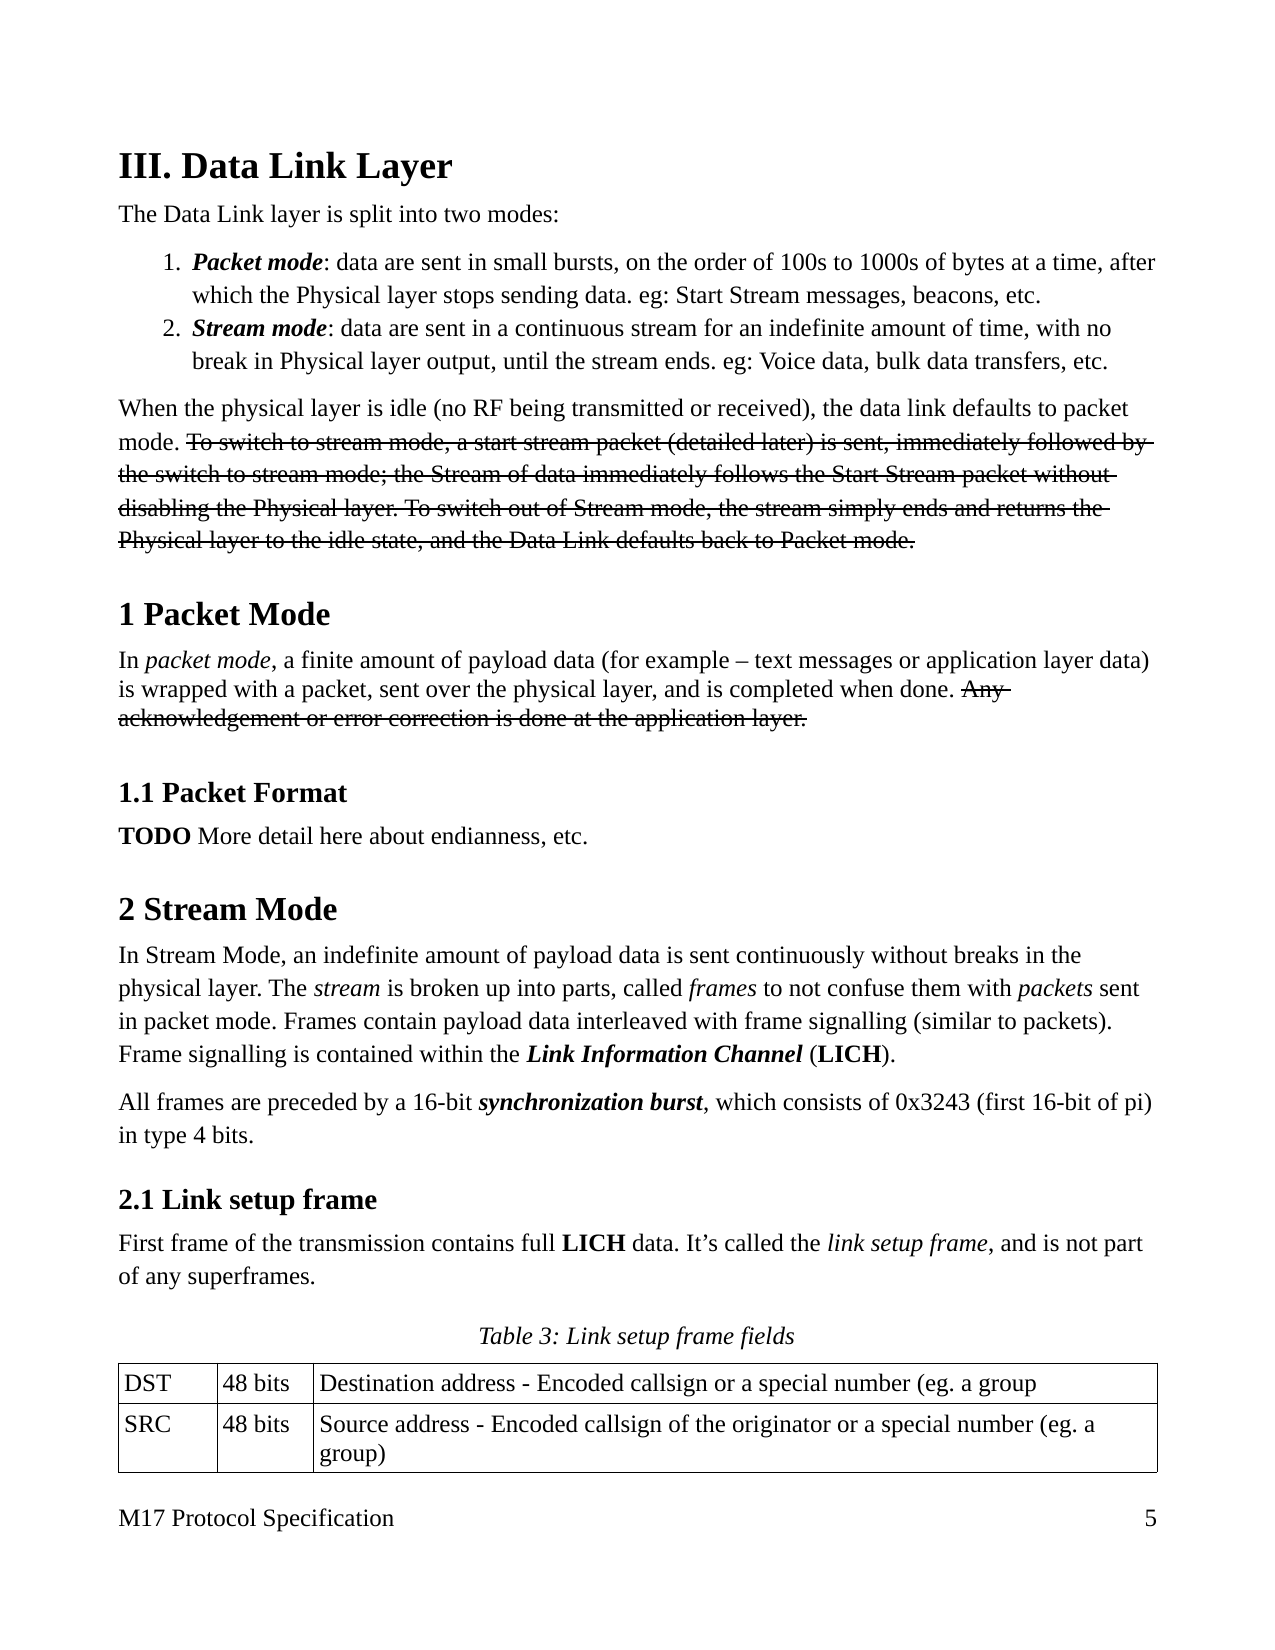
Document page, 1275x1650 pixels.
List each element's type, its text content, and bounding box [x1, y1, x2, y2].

list Packet mode: data are sent in small bursts, on the order of 100s to 1000s of bytes at a time, after which the Physical layer stops sending data. eg: Start Stream messages, beacons, etc. [162, 247, 1157, 309]
text First frame of the transmission contains full LICH data. It’s called the link setup frame, and is not part of any superframes. [118, 1228, 1157, 1290]
subtitle 2.1 Link setup frame [118, 1182, 1157, 1216]
text Table 3: Link setup frame fields [118, 1321, 1157, 1350]
table_cell 48 bits [218, 1404, 313, 1472]
subtitle 1 Packet Mode [118, 594, 1157, 633]
table_header DST [119, 1364, 217, 1403]
text In packet mode, a finite amount of payload data (for example – text messages or application layer data) is wrapped with a packet, sent over the physical layer, and is completed when done. Any acknowledgement or error correction is done at the application layer. [118, 645, 1157, 731]
subtitle III. Data Link Layer [118, 143, 1157, 187]
table_header Destination address - Encoded callsign or a special number (eg. a group [314, 1364, 1157, 1403]
text The Data Link layer is split into two modes: [118, 199, 1157, 228]
text TODO More detail here about endianness, etc. [118, 821, 1157, 849]
table_header 48 bits [218, 1364, 313, 1403]
list Stream mode: data are sent in a continuous stream for an indefinite amount of time, with no break in Physical layer output, until the stream ends. eg: Voice data, bulk data transfers, etc. [162, 313, 1157, 375]
table_cell SRC [119, 1404, 217, 1472]
text All frames are preceded by a 16-bit synchronization burst, which consists of 0x3243 (first 16-bit of pi) in type 4 bits. [118, 1087, 1157, 1149]
text In Stream Mode, an indefinite amount of payload data is sent continuously without breaks in the physical layer. The stream is broken up into parts, called frames to not confuse them with packets sent in packet mode. Frames contain payload data interleaved with frame signalling (similar to packets). Frame signalling is contained within the Link Information Channel (LICH). [118, 940, 1157, 1068]
subtitle 1.1 Packet Format [118, 775, 1157, 808]
subtitle 2 Stream Mode [118, 889, 1157, 928]
text When the physical layer is idle (no RF being transmitted or received), the data link defaults to packet mode. To switch to stream mode, a start stream packet (detailed later) is sent, immediately followed by the switch to stream mode; the Stream of data immediately follows the Start Stream packet without disabling the Physical layer. To switch out of Stream mode, the stream simply ends and returns the Physical layer to the idle state, and the Data Link defaults back to Packet mode. [118, 393, 1157, 554]
table_cell Source address - Encoded callsign of the originator or a special number (eg. a group) [314, 1404, 1157, 1472]
